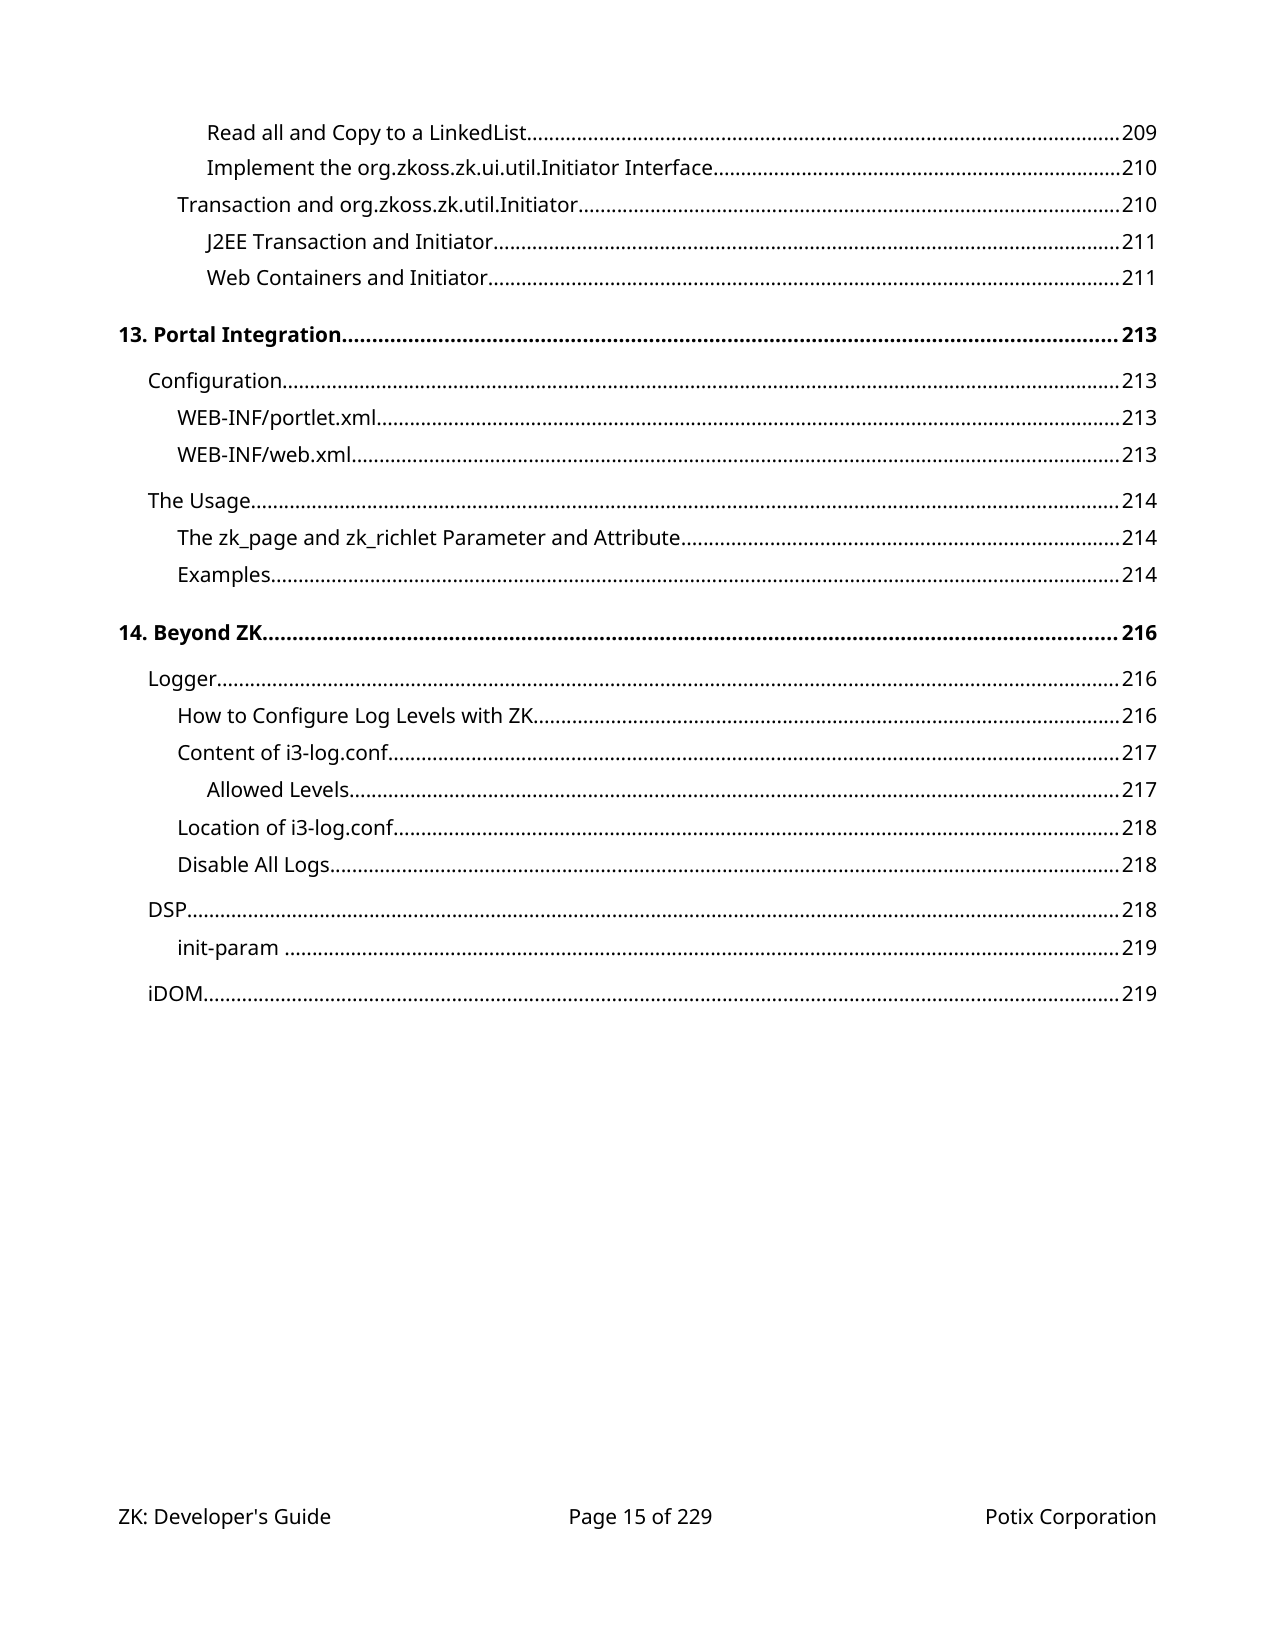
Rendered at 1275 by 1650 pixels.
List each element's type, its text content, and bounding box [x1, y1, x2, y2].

text Allowed Levels 217 [207, 776, 1157, 804]
text Examples 214 [177, 561, 1157, 589]
text 14. Beyond ZK 216 [118, 618, 1157, 647]
text Location of i3-log.conf 218 [177, 813, 1157, 841]
text Web Containers and Initiator 211 [207, 263, 1157, 291]
text DSP 218 [148, 896, 1157, 924]
text J2EE Transaction and Initiator 211 [207, 227, 1157, 256]
text iDOM 219 [148, 979, 1157, 1007]
text The zk_page and zk_richlet Parameter and Attribute 214 [177, 523, 1157, 552]
text Disable All Logs 218 [177, 850, 1157, 878]
text How to Configure Log Levels with ZK 216 [177, 701, 1157, 729]
text Content of i3-log.conf 217 [177, 738, 1157, 767]
text WEB-INF/portlet.xml 213 [177, 403, 1157, 432]
text The Usage 214 [148, 486, 1157, 515]
text init-param 219 [177, 933, 1157, 961]
text Transaction and org.zkoss.zk.util.Initiator 210 [177, 190, 1157, 219]
text Logger 216 [148, 664, 1157, 692]
text Read all and Copy to a LinkedList 209 [207, 118, 1157, 146]
text 13. Portal Integration 213 [118, 320, 1157, 349]
text Configuration 213 [148, 366, 1157, 394]
text WEB-INF/web.xml 213 [177, 441, 1157, 469]
text Implement the org.zkoss.zk.ui.util.Initiator Interface 210 [207, 153, 1157, 182]
